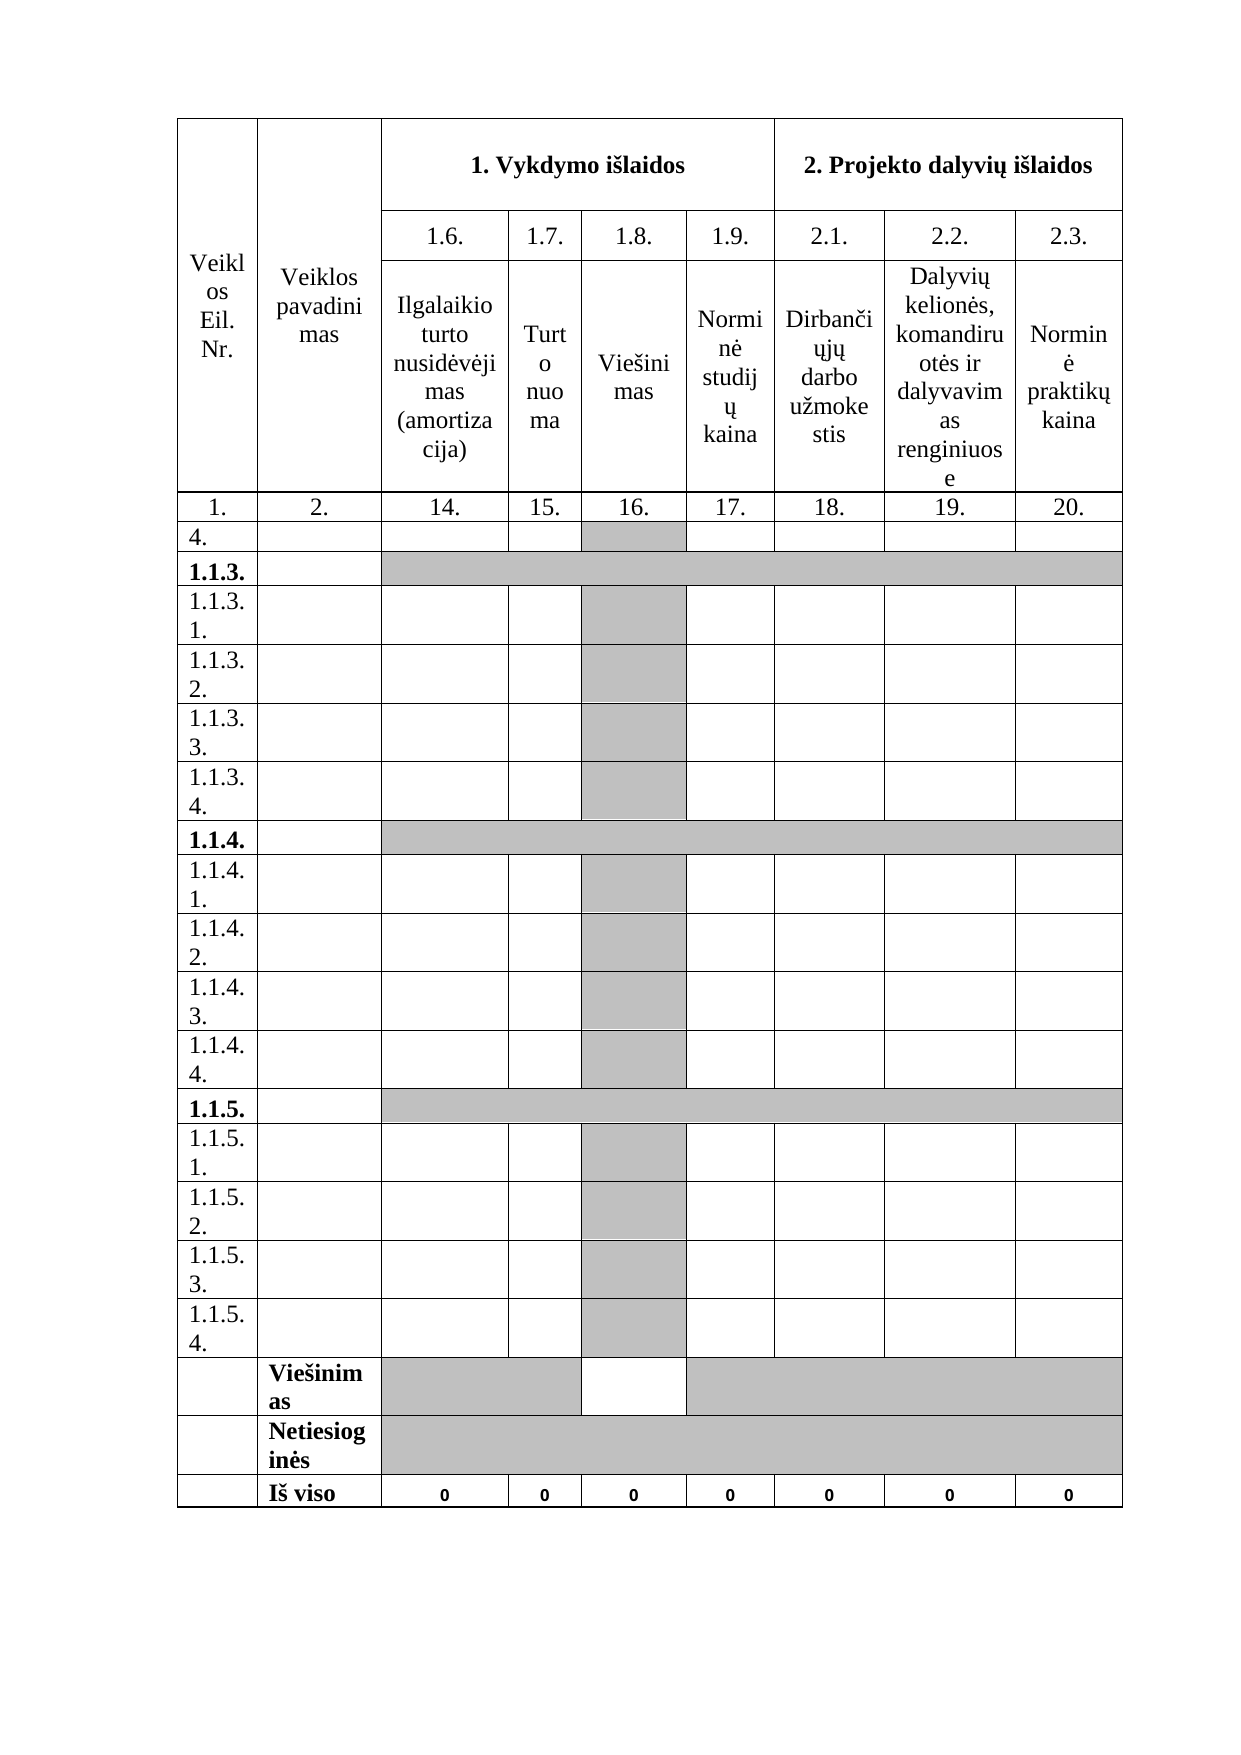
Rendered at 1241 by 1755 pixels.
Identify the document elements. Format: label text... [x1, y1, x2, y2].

table_cell [775, 762, 884, 819]
table_cell 16. [582, 493, 686, 521]
table_cell [775, 1124, 884, 1181]
table_cell [509, 914, 581, 971]
table_cell 1.1.5. [178, 1089, 257, 1122]
table_cell [774, 1358, 884, 1415]
table_cell [885, 1182, 1015, 1239]
table_cell 15. [509, 493, 581, 521]
table_cell [582, 1358, 686, 1415]
table_cell 20. [1016, 493, 1122, 521]
table_cell [885, 855, 1015, 912]
table_cell [382, 1089, 1122, 1122]
table_cell 2.3. [1016, 211, 1122, 260]
table_cell [1016, 762, 1122, 819]
table_cell 1.1.4.4. [178, 1031, 257, 1088]
table_cell [178, 1475, 257, 1506]
table_cell [258, 552, 381, 585]
table_cell [582, 855, 686, 912]
table_cell Ilgalaikio turto nusidėvėjimas (amortizacija) [382, 261, 508, 491]
table_cell [582, 1031, 686, 1088]
table_cell [687, 704, 774, 761]
table_cell [775, 972, 884, 1029]
table_cell Dirbančiųjų darbo užmokestis [775, 261, 884, 491]
table_cell [258, 586, 381, 644]
table_cell 0 [382, 1475, 508, 1506]
table_cell [775, 645, 884, 702]
table_cell [509, 522, 581, 551]
table_cell [885, 1241, 1015, 1298]
table_cell 2.1. [775, 211, 884, 260]
table_cell 1.1.5.4. [178, 1299, 257, 1357]
table_cell 0 [582, 1475, 686, 1506]
table_cell [885, 704, 1015, 761]
table_cell [509, 855, 581, 912]
table_cell [582, 1299, 686, 1357]
table_cell [382, 1358, 508, 1415]
table_cell 1.1.4.2. [178, 914, 257, 971]
table_cell [687, 586, 774, 644]
table_cell [382, 1299, 508, 1357]
table_cell [582, 972, 686, 1029]
table_header 1. Vykdymo išlaidos [382, 119, 774, 210]
table_cell [1016, 1299, 1122, 1357]
table_cell [582, 914, 686, 971]
table_cell [258, 762, 381, 819]
table_cell [382, 821, 1122, 854]
table_cell [382, 1031, 508, 1088]
table_cell [382, 522, 508, 551]
table_cell [258, 1241, 381, 1298]
table_cell [775, 704, 884, 761]
table_cell Netiesioginės [258, 1416, 381, 1474]
table_cell 4. [178, 522, 257, 551]
table_cell [775, 1299, 884, 1357]
table_cell [775, 1182, 884, 1239]
table_cell [382, 914, 508, 971]
table_cell 14. [382, 493, 508, 521]
table_cell Turto nuoma [509, 261, 581, 491]
table_cell [775, 522, 884, 551]
table_cell [687, 855, 774, 912]
table_cell [1016, 645, 1122, 702]
table_cell [775, 1031, 884, 1088]
table_cell 1.1.3.3. [178, 704, 257, 761]
table_cell 17. [687, 493, 774, 521]
table_cell 1.7. [509, 211, 581, 260]
table_cell 1.1.3. [178, 552, 257, 585]
table_cell [258, 1089, 381, 1122]
table_cell [382, 1416, 1122, 1474]
table_cell 1. [178, 493, 257, 521]
table_cell [1015, 1358, 1122, 1415]
table_cell [509, 1241, 581, 1298]
table_cell [775, 855, 884, 912]
table_cell 1.1.5.2. [178, 1182, 257, 1239]
table_cell [1016, 1124, 1122, 1181]
table_cell [775, 914, 884, 971]
table_cell Iš viso [258, 1475, 381, 1506]
table_cell [382, 586, 508, 644]
table_cell [1016, 704, 1122, 761]
table_cell [687, 1358, 774, 1415]
table_cell [509, 645, 581, 702]
table_cell [508, 1358, 581, 1415]
table_cell [687, 762, 774, 819]
table_cell [885, 762, 1015, 819]
table_cell [885, 522, 1015, 551]
table_cell [509, 1182, 581, 1239]
table_cell 1.1.4. [178, 821, 257, 854]
table_cell 0 [885, 1475, 1015, 1506]
table_cell [775, 586, 884, 644]
table_cell [258, 645, 381, 702]
table_cell [582, 1241, 686, 1298]
table_cell [178, 1416, 257, 1474]
table_cell [258, 522, 381, 551]
table_cell [582, 762, 686, 819]
table_cell [509, 1299, 581, 1357]
table_cell 0 [775, 1475, 884, 1506]
table_cell [1016, 914, 1122, 971]
table_cell [382, 762, 508, 819]
table_cell 1.9. [687, 211, 774, 260]
table_cell [1016, 522, 1122, 551]
table_cell [382, 645, 508, 702]
table_cell Norminė studijų kaina [687, 261, 774, 491]
table_cell 1.1.4.1. [178, 855, 257, 912]
table_cell [582, 645, 686, 702]
table_cell [582, 1124, 686, 1181]
table_cell [687, 1124, 774, 1181]
table_cell [509, 1031, 581, 1088]
table_cell [885, 1299, 1015, 1357]
table_cell [687, 1182, 774, 1239]
table_cell [687, 1241, 774, 1298]
table_cell 18. [775, 493, 884, 521]
table_cell [582, 704, 686, 761]
table_cell Viešinimas [258, 1358, 381, 1415]
table_cell 1.1.3.4. [178, 762, 257, 819]
table_cell [1016, 972, 1122, 1029]
table_cell 1.1.4.3. [178, 972, 257, 1029]
table_cell [687, 522, 774, 551]
table_cell [258, 855, 381, 912]
table_cell 19. [885, 493, 1015, 521]
table_cell 1.8. [582, 211, 686, 260]
table_cell [582, 522, 686, 551]
table_cell [178, 1358, 257, 1415]
table_cell [1016, 1241, 1122, 1298]
table_cell [885, 1124, 1015, 1181]
table_cell [258, 972, 381, 1029]
table_cell [382, 704, 508, 761]
table_cell [382, 855, 508, 912]
table_cell [582, 1182, 686, 1239]
table_cell [775, 1241, 884, 1298]
table_cell [885, 586, 1015, 644]
table_cell [687, 914, 774, 971]
table_cell [885, 914, 1015, 971]
table_cell 1.1.3.1. [178, 586, 257, 644]
table_cell Norminė praktikų kaina [1016, 261, 1122, 491]
table_cell [885, 972, 1015, 1029]
table_cell [509, 762, 581, 819]
table_cell [884, 1358, 1015, 1415]
table_cell [687, 972, 774, 1029]
table_cell [258, 821, 381, 854]
table_cell [885, 1031, 1015, 1088]
table_cell [382, 972, 508, 1029]
table_cell [382, 1182, 508, 1239]
table_cell [258, 1299, 381, 1357]
table_cell [258, 704, 381, 761]
table_header Veiklos pavadinimas [258, 119, 381, 491]
table_cell [258, 1182, 381, 1239]
table_cell 1.1.3.2. [178, 645, 257, 702]
table_cell [382, 1124, 508, 1181]
table_cell [258, 1124, 381, 1181]
table_header 2. Projekto dalyvių išlaidos [775, 119, 1122, 210]
table_header Veiklos Eil. Nr. [178, 119, 257, 491]
table_cell 0 [1016, 1475, 1122, 1506]
table_cell [1016, 1031, 1122, 1088]
table_cell 1.1.5.3. [178, 1241, 257, 1298]
table_cell 1.1.5.1. [178, 1124, 257, 1181]
table_cell 1.6. [382, 211, 508, 260]
table_cell [1016, 586, 1122, 644]
table_cell 2.2. [885, 211, 1015, 260]
table_cell [258, 914, 381, 971]
table_cell [687, 1031, 774, 1088]
table_cell [509, 972, 581, 1029]
table_cell Dalyvių kelionės, komandiruotės ir dalyvavimas renginiuose [885, 261, 1015, 491]
table_cell [687, 645, 774, 702]
table_cell [509, 1124, 581, 1181]
table_cell [509, 586, 581, 644]
table_cell [582, 586, 686, 644]
table_cell [258, 1031, 381, 1088]
table_cell [1016, 855, 1122, 912]
table_cell [382, 552, 1122, 585]
table_cell 0 [687, 1475, 774, 1506]
table_cell [687, 1299, 774, 1357]
table_cell [885, 645, 1015, 702]
table_cell [509, 704, 581, 761]
table_cell [382, 1241, 508, 1298]
table_cell 2. [258, 493, 381, 521]
table_cell [1016, 1182, 1122, 1239]
table_cell Viešinimas [582, 261, 686, 491]
table_cell 0 [509, 1475, 581, 1506]
